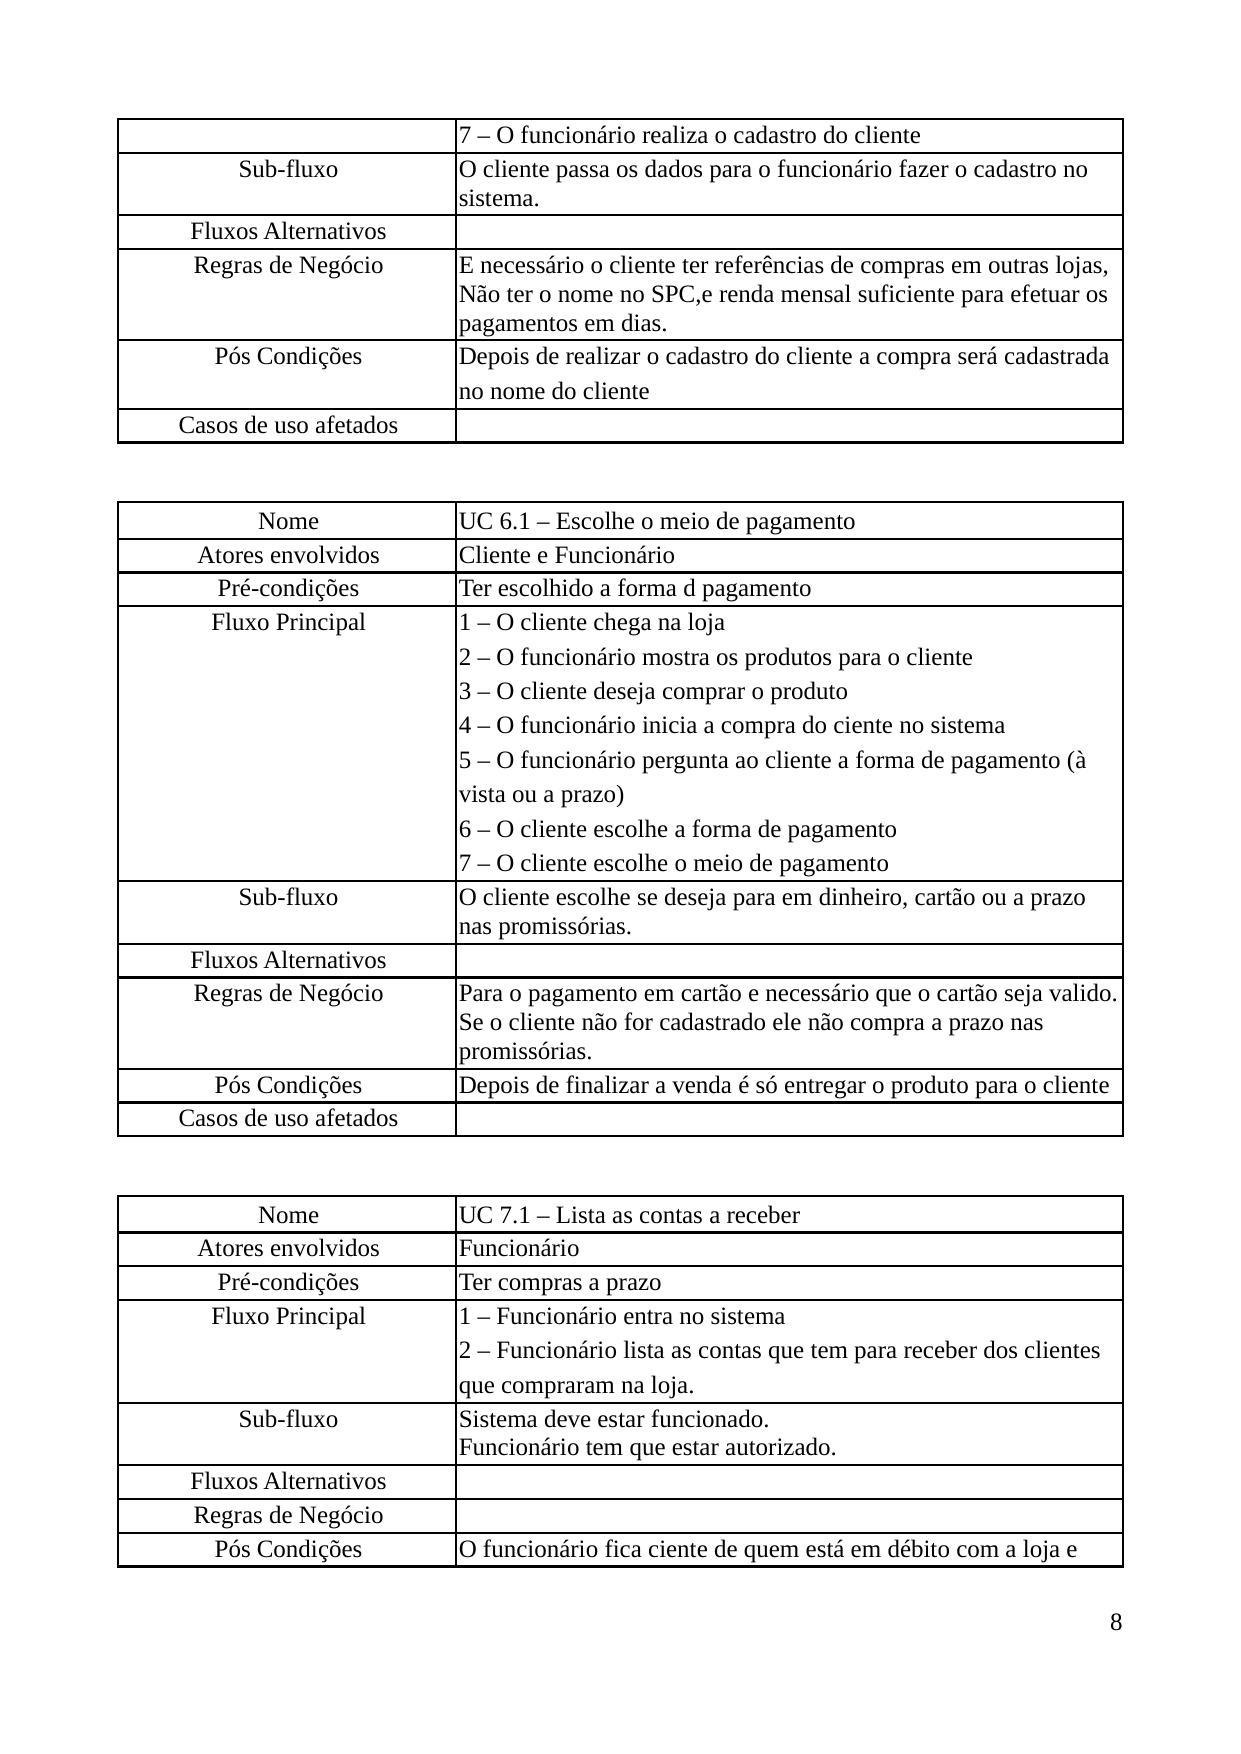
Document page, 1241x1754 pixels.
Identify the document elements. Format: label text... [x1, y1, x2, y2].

table_cell Pré-condições [119, 1267, 455, 1299]
table_cell Fluxos Alternativos [119, 216, 455, 248]
table_cell Pré-condições [119, 574, 455, 605]
table_cell E necessário o cliente ter referências de compras em outras lojas, Não ter o nome no SPC,e renda mensal suficiente para efetuar os pagamentos em dias. [457, 250, 1122, 339]
table_cell [457, 410, 1122, 441]
table_cell O funcionário fica ciente de quem está em débito com a loja e [457, 1534, 1122, 1565]
table_cell [457, 1500, 1122, 1532]
table_cell [457, 1104, 1122, 1135]
table_cell Casos de uso afetados [119, 1104, 455, 1135]
table_cell [457, 1466, 1122, 1498]
table_cell Fluxo Principal [119, 1301, 455, 1402]
table_cell Regras de Negócio [119, 250, 455, 339]
table_cell Fluxo Principal [119, 607, 455, 880]
table_cell Regras de Negócio [119, 979, 455, 1068]
table_header Nome [119, 1197, 455, 1231]
table_cell Atores envolvidos [119, 540, 455, 571]
table_cell [119, 120, 455, 152]
table_cell Depois de realizar o cadastro do cliente a compra será cadastrada no nome do cliente [457, 341, 1122, 408]
table_cell Pós Condições [119, 1534, 455, 1565]
table_cell 1 – O cliente chega na loja 2 – O funcionário mostra os produtos para o cliente 3 – O cliente deseja comprar o produto 4 – O funcionário inicia a compra do ciente no sistema 5 – O funcionário pergunta ao cliente a forma de pagamento (à vista ou a prazo) 6 – O cliente escolhe a forma de pagamento 7 – O cliente escolhe o meio de pagamento [457, 607, 1122, 880]
table_cell Sistema deve estar funcionado. Funcionário tem que estar autorizado. [457, 1404, 1122, 1464]
table_cell Sub-fluxo [119, 154, 455, 214]
table_cell Para o pagamento em cartão e necessário que o cartão seja valido. Se o cliente não for cadastrado ele não compra a prazo nas promissórias. [457, 979, 1122, 1068]
table_cell Pós Condições [119, 1070, 455, 1101]
table_cell Atores envolvidos [119, 1234, 455, 1265]
table_cell Sub-fluxo [119, 882, 455, 943]
table_cell Casos de uso afetados [119, 410, 455, 441]
table_cell Cliente e Funcionário [457, 540, 1122, 571]
table_cell [457, 216, 1122, 248]
table_cell Ter compras a prazo [457, 1267, 1122, 1299]
table_cell 7 – O funcionário realiza o cadastro do cliente [457, 120, 1122, 152]
table_header Nome [119, 503, 455, 538]
table_cell Sub-fluxo [119, 1404, 455, 1464]
table_header UC 6.1 – Escolhe o meio de pagamento [457, 503, 1122, 538]
table_cell Fluxos Alternativos [119, 945, 455, 976]
table_cell O cliente escolhe se deseja para em dinheiro, cartão ou a prazo nas promissórias. [457, 882, 1122, 943]
table_cell [457, 945, 1122, 976]
table_cell Ter escolhido a forma d pagamento [457, 574, 1122, 605]
table_cell Funcionário [457, 1234, 1122, 1265]
table_cell Depois de finalizar a venda é só entregar o produto para o cliente [457, 1070, 1122, 1101]
table_header UC 7.1 – Lista as contas a receber [457, 1197, 1122, 1231]
table_cell Fluxos Alternativos [119, 1466, 455, 1498]
table_cell Regras de Negócio [119, 1500, 455, 1532]
table_cell Pós Condições [119, 341, 455, 408]
table_cell 1 – Funcionário entra no sistema 2 – Funcionário lista as contas que tem para receber dos clientes que compraram na loja. [457, 1301, 1122, 1402]
table_cell O cliente passa os dados para o funcionário fazer o cadastro no sistema. [457, 154, 1122, 214]
